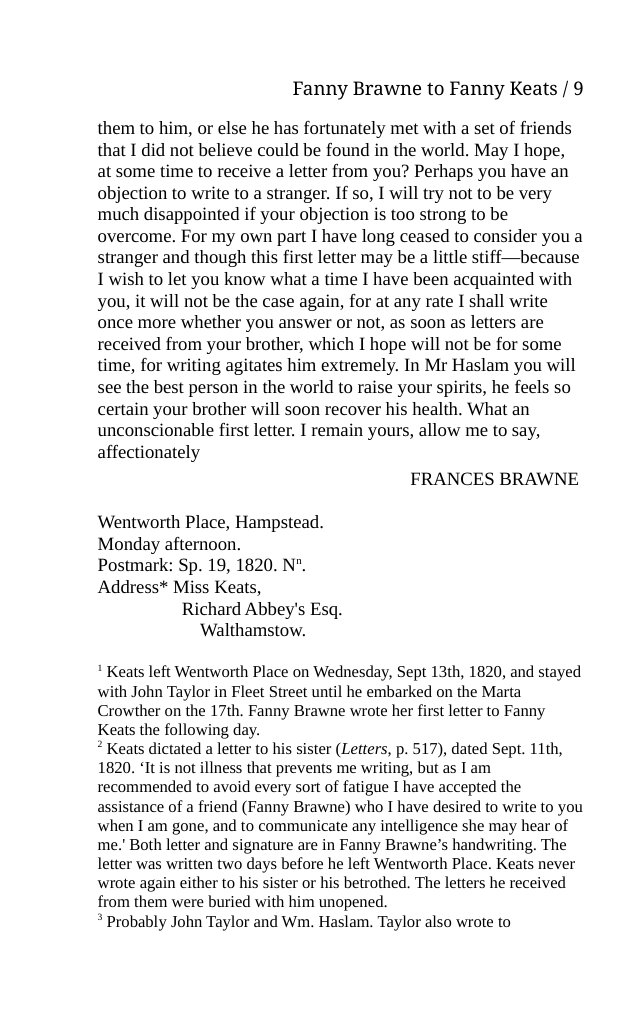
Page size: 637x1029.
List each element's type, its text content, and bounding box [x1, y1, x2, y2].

text them to him, or else he has fortunately met with a set of friends that I did not believe could be found in the world. May I hope, at some time to receive a letter from you? Perhaps you have an objection to write to a stranger. If so, I will try not to be very much disappointed if your objection is too strong to be overcome. For my own part I have long ceased to consider you a stranger and though this first letter may be a little stiff—because I wish to let you know what a time I have been acquainted with you, it will not be the case again, for at any rate I shall write once more whether you answer or not, as soon as letters are received from your brother, which I hope will not be for some time, for writing agitates him extremely. In Mr Haslam you will see the best person in the world to raise your spirits, he feels so certain your brother will soon recover his health. What an unconscionable first letter. I remain yours, allow me to say, affectionately [97, 117, 583, 462]
text 1 Keats left Wentworth Place on Wednesday, Sept 13th, 1820, and stayed with John Taylor in Fleet Street until he embarked on the Marta Crowther on the 17th. Fanny Brawne wrote her first letter to Fanny Keats the following day. [97, 662, 583, 739]
text 2 Keats dictated a letter to his sister (Letters, p. 517), dated Sept. 11th, 1820. ‘It is not illness that prevents me writing, but as I am recommended to avoid every sort of fatigue I have accepted the assistance of a friend (Fanny Brawne) who I have desired to write to you when I am gone, and to communicate any intelligence she may hear of me.' Both letter and signature are in Fanny Brawne’s handwriting. The letter was written two days before he left Wentworth Place. Keats never wrote again either to his sister or his betrothed. The letters he received from them were buried with him unopened. [97, 739, 583, 911]
text Monday afternoon. [97, 533, 583, 554]
text FRANCES BRAWNE [97, 468, 583, 490]
text Walthamstow. [97, 619, 583, 641]
text Richard Abbey's Esq. [97, 597, 583, 619]
text Postmark: Sp. 19, 1820. Nn. [97, 554, 583, 576]
text Address* Miss Keats, [97, 576, 583, 597]
text Wentworth Place, Hampstead. [97, 511, 583, 533]
text 3 Probably John Taylor and Wm. Haslam. Taylor also wrote to [97, 911, 583, 931]
